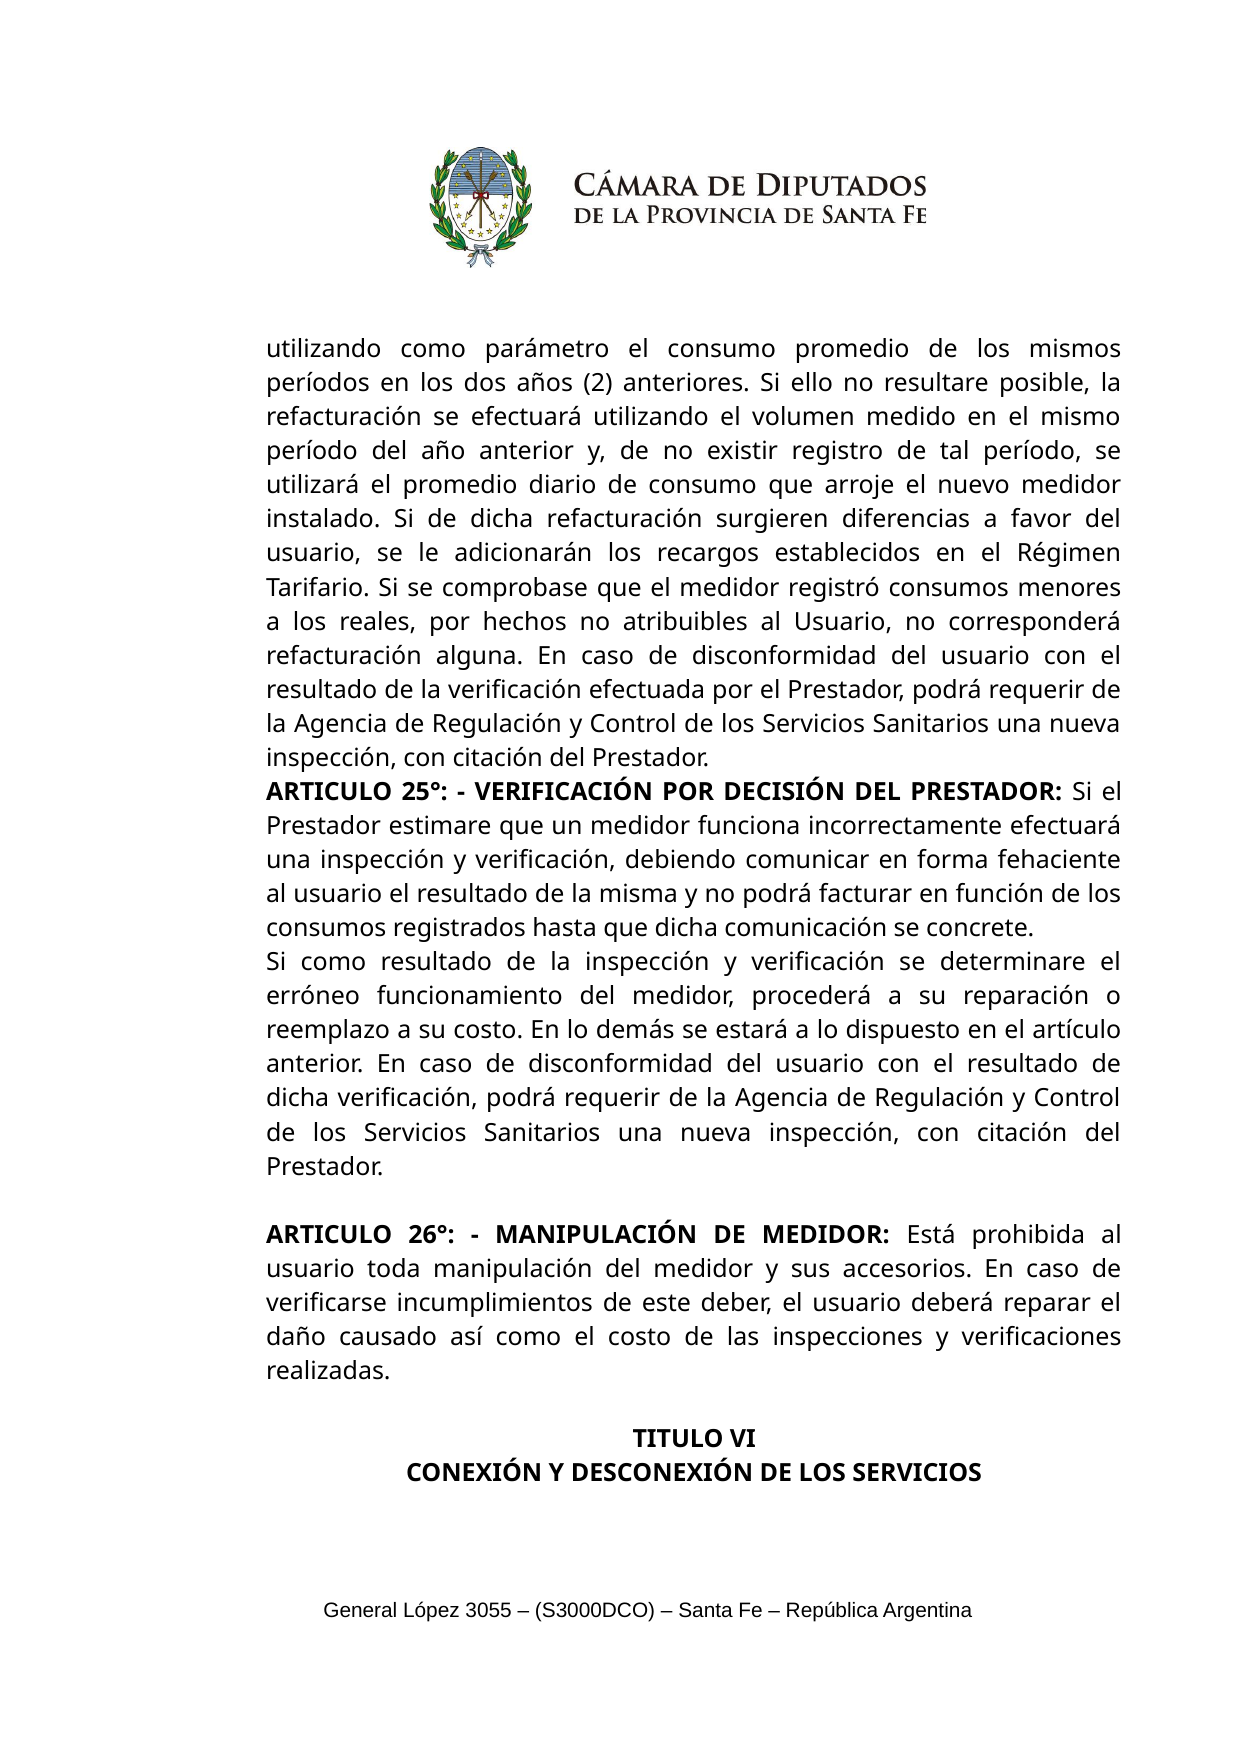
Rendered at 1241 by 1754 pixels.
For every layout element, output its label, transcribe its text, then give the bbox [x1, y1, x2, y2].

picture [429, 147, 927, 272]
text CONEXIÓN Y DESCONEXIÓN DE LOS SERVICIOS [266, 1455, 1122, 1489]
text TITULO VI [266, 1421, 1122, 1455]
text utilizando como parámetro el consumo promedio de los mismos períodos en los dos años (2) anteriores. Si ello no resultare posible, la refacturación se efectuará utilizando el volumen medido en el mismo período del año anterior y, de no existir registro de tal período, se utilizará el promedio diario de consumo que arroje el nuevo medidor instalado. Si de dicha refacturación surgieren diferencias a favor del usuario, se le adicionarán los recargos establecidos en el Régimen Tarifario. Si se comprobase que el medidor registró consumos menores a los reales, por hechos no atribuibles al Usuario, no corresponderá refacturación alguna. En caso de disconformidad del usuario con el resultado de la verificación efectuada por el Prestador, podrá requerir de la Agencia de Regulación y Control de los Servicios Sanitarios una nueva inspección, con citación del Prestador. [266, 331, 1122, 773]
text ARTICULO 26°: - MANIPULACIÓN DE MEDIDOR: Está prohibida al usuario toda manipulación del medidor y sus accesorios. En caso de verificarse incumplimientos de este deber, el usuario deberá reparar el daño causado así como el costo de las inspecciones y verificaciones realizadas. [266, 1216, 1122, 1387]
text Si como resultado de la inspección y verificación se determinare el erróneo funcionamiento del medidor, procederá a su reparación o reemplazo a su costo. En lo demás se estará a lo dispuesto en el artículo anterior. En caso de disconformidad del usuario con el resultado de dicha verificación, podrá requerir de la Agencia de Regulación y Control de los Servicios Sanitarios una nueva inspección, con citación del Prestador. [266, 944, 1122, 1182]
text ARTICULO 25°: - VERIFICACIÓN POR DECISIÓN DEL PRESTADOR: Si el Prestador estimare que un medidor funciona incorrectamente efectuará una inspección y verificación, debiendo comunicar en forma fehaciente al usuario el resultado de la misma y no podrá facturar en función de los consumos registrados hasta que dicha comunicación se concrete. [266, 773, 1122, 944]
